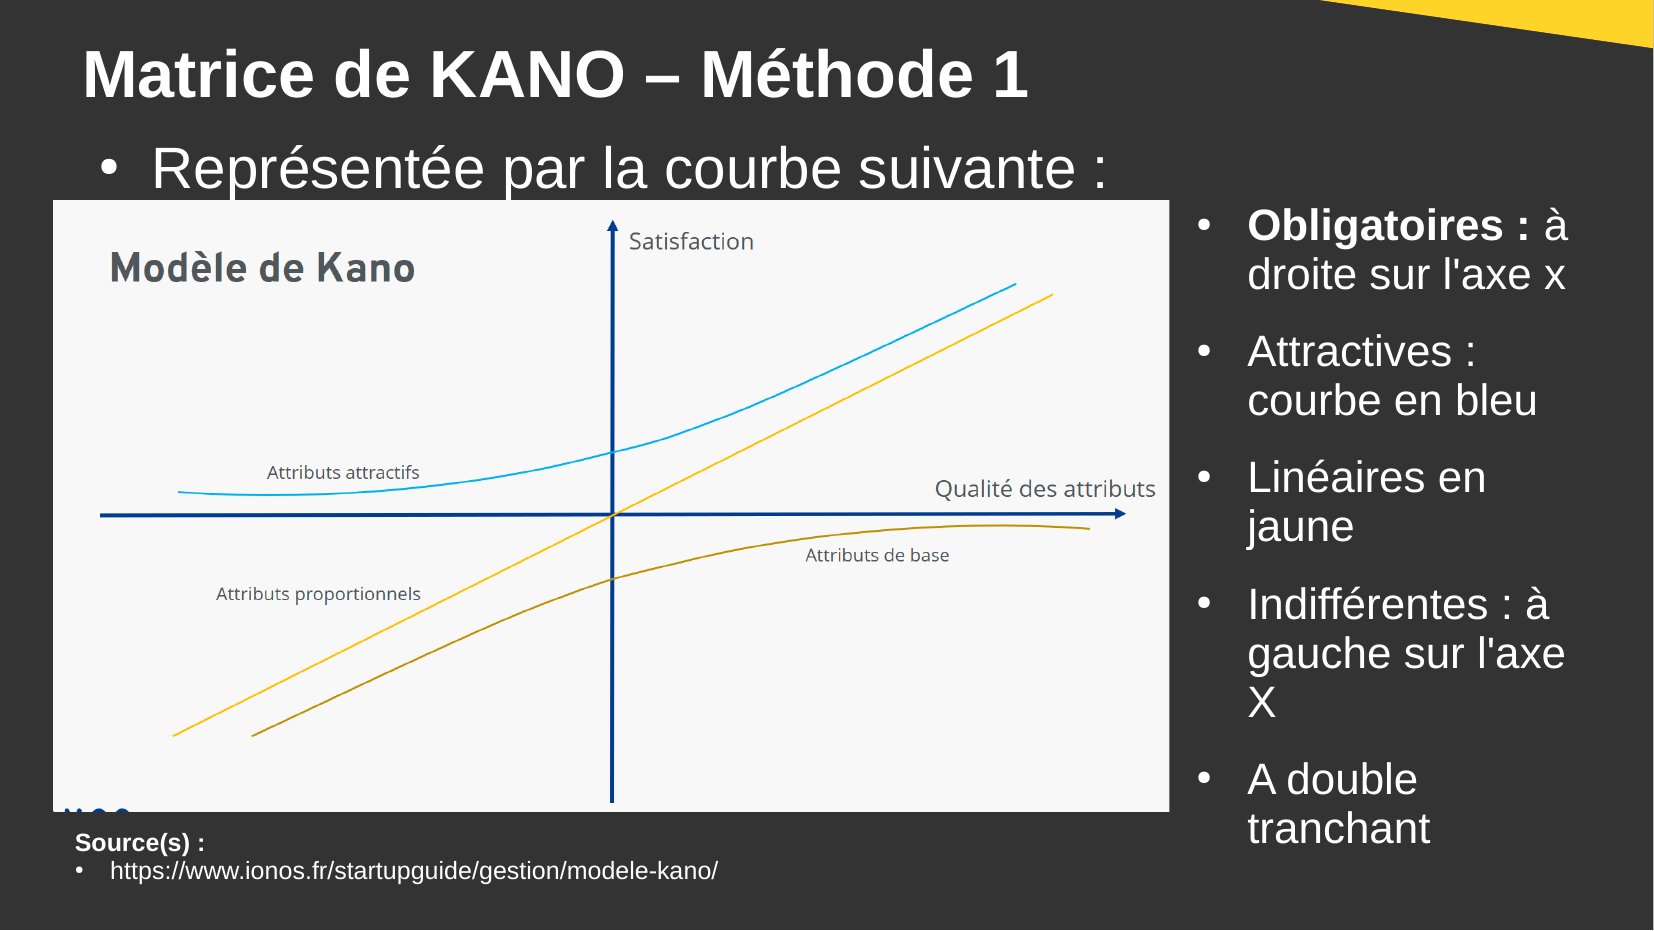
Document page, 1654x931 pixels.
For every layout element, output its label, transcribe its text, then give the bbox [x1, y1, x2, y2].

list Représentée par la courbe suivante : [80, 135, 1620, 201]
text_box [1319, 0, 1654, 49]
title Matrice de KANO – Méthode 1 [82, 37, 1571, 122]
list Obligatoires : à droite sur l'axe x Attractives : courbe en bleu Linéaires en jaune Indifférentes : à gauche sur l'axe X A double tranchant [1179, 200, 1607, 857]
text_box Source(s) : https://www.ionos.fr/startupguide/gestion/modele-kano/ [60, 821, 922, 898]
picture [53, 200, 1170, 812]
